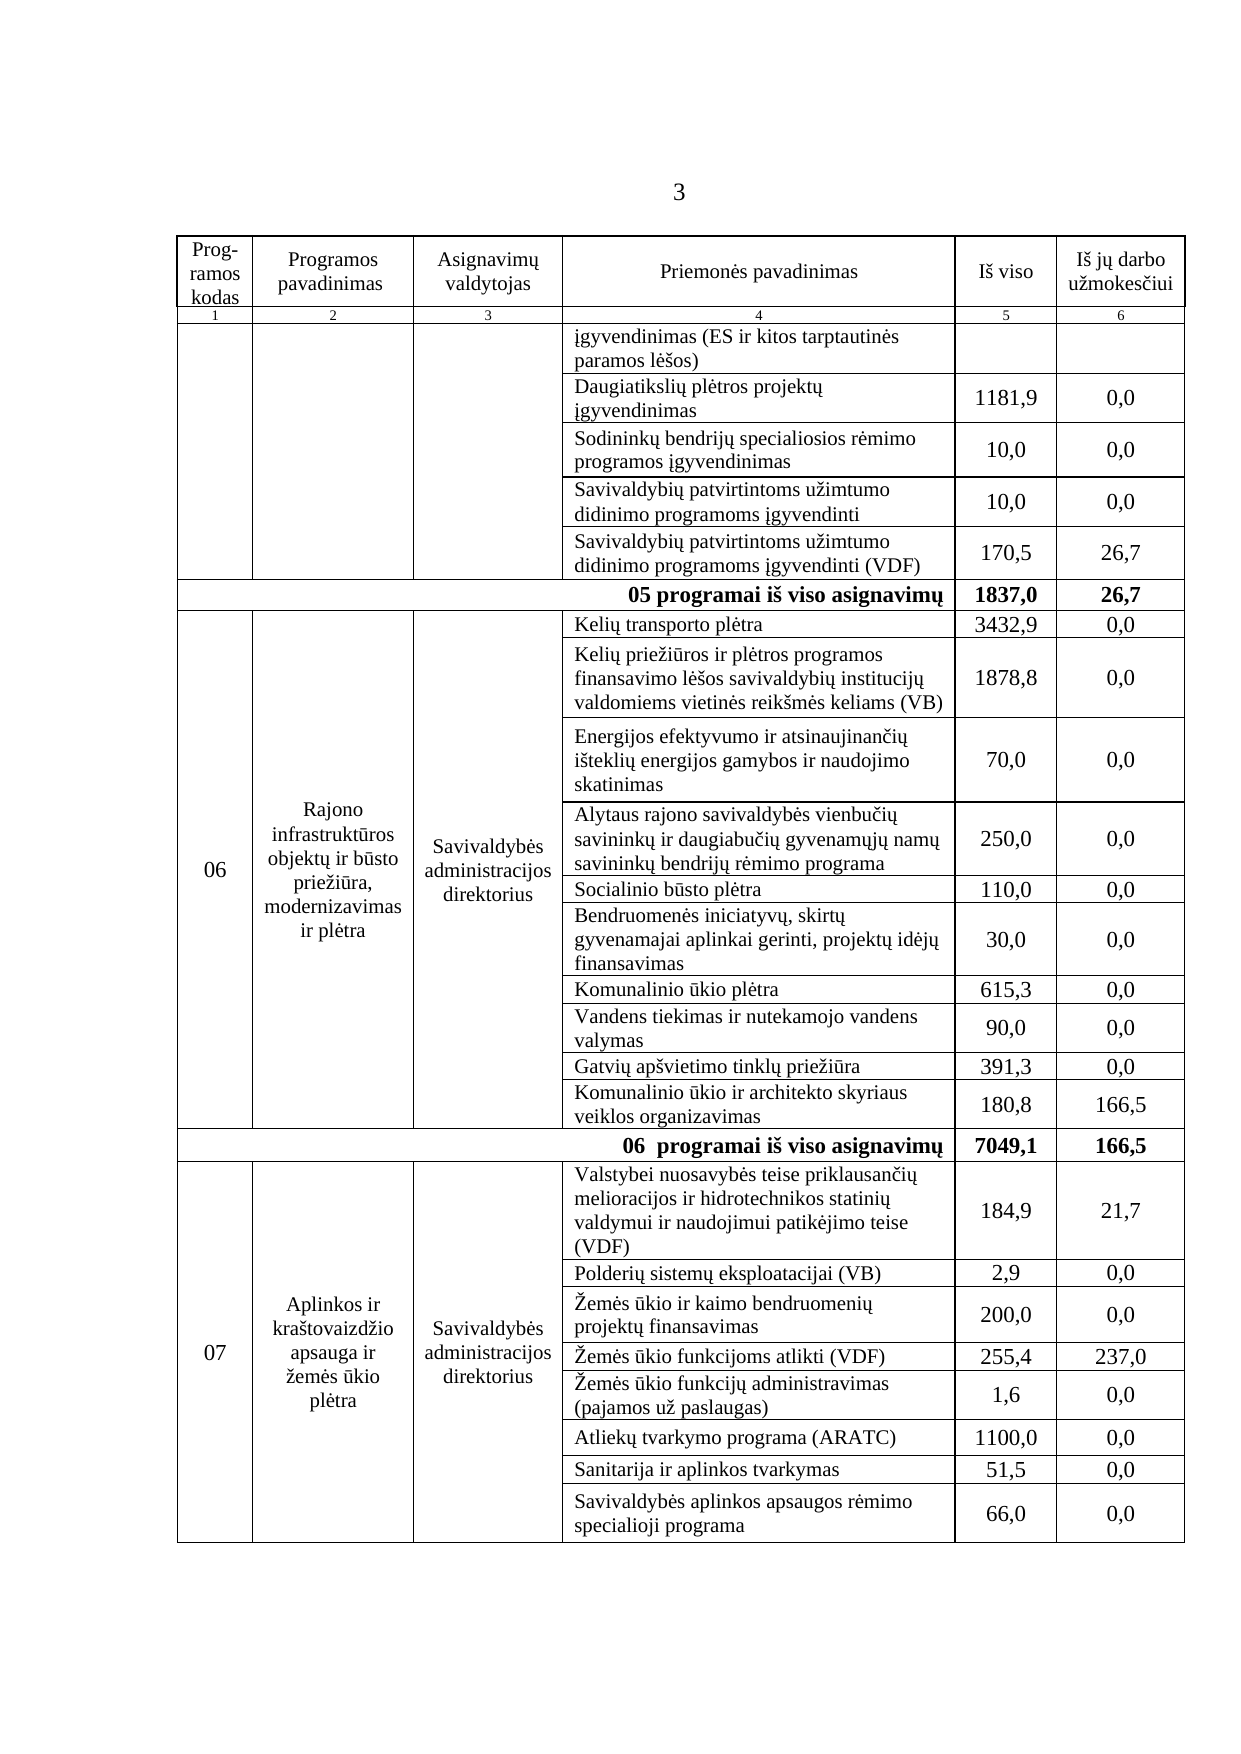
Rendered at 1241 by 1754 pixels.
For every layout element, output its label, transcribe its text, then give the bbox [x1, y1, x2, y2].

table_cell 4 [563, 307, 954, 323]
table_cell 166,5 [1057, 1080, 1184, 1128]
table_cell 26,7 [1057, 527, 1184, 579]
table_cell 26,7 [1057, 580, 1184, 610]
table_cell [1185, 1286, 1208, 1342]
table_cell [1185, 902, 1208, 975]
table_cell 70,0 [956, 718, 1056, 801]
table_cell Savivaldybės administracijos direktorius [414, 1162, 562, 1542]
table_cell 0,0 [1057, 718, 1184, 801]
table_cell Sanitarija ir aplinkos tvarkymas [563, 1456, 954, 1483]
table_cell [1185, 1419, 1208, 1454]
table_cell 166,5 [1057, 1129, 1184, 1161]
table_cell 1181,9 [956, 374, 1056, 422]
table_cell Gatvių apšvietimo tinklų priežiūra [563, 1053, 954, 1079]
table_cell [1185, 579, 1208, 610]
table_cell 1837,0 [956, 580, 1056, 610]
table_cell Savivaldybės aplinkos apsaugos rėmimo specialioji programa [563, 1484, 954, 1542]
table_cell Kelių priežiūros ir plėtros programos finansavimo lėšos savivaldybių institucijų valdomiems vietinės reikšmės keliams (VB) [563, 638, 954, 717]
table_header Iš viso [956, 237, 1056, 306]
table_cell 0,0 [1057, 976, 1184, 1003]
table_cell [1185, 1052, 1208, 1079]
table_cell [1185, 1455, 1208, 1483]
table_cell 3432,9 [956, 611, 1056, 637]
table_cell 3 [414, 307, 562, 323]
table_cell Komunalinio ūkio ir architekto skyriaus veiklos organizavimas [563, 1080, 954, 1128]
table_header Programos pavadinimas [253, 237, 413, 306]
table_cell [1185, 610, 1208, 637]
table_cell Valstybei nuosavybės teise priklausančių melioracijos ir hidrotechnikos statinių valdymui ir naudojimui patikėjimo teise (VDF) [563, 1162, 954, 1258]
table_cell [1185, 476, 1208, 526]
table_cell 237,0 [1057, 1343, 1184, 1369]
table_cell Komunalinio ūkio plėtra [563, 976, 954, 1003]
table_cell Kelių transporto plėtra [563, 611, 954, 637]
table_cell 0,0 [1057, 423, 1184, 476]
table_cell 0,0 [1057, 1287, 1184, 1342]
table_cell 10,0 [956, 478, 1056, 526]
table_cell 0,0 [1057, 1456, 1184, 1483]
table_cell 6 [1057, 307, 1184, 323]
table_cell 170,5 [956, 527, 1056, 579]
table_cell [1185, 875, 1208, 902]
table_cell [1185, 1483, 1208, 1542]
table_cell [1185, 1259, 1208, 1286]
table_cell Bendruomenės iniciatyvų, skirtų gyvenamajai aplinkai gerinti, projektų idėjų finansavimas [563, 903, 954, 975]
table_cell 07 [178, 1162, 252, 1542]
table_cell Žemės ūkio ir kaimo bendruomenių projektų finansavimas [563, 1287, 954, 1342]
table_cell 0,0 [1057, 638, 1184, 717]
table_cell 0,0 [1057, 1053, 1184, 1079]
table_cell [1185, 373, 1208, 422]
table_header Prog-ramos kodas [178, 237, 252, 306]
table_header Iš jų darbo užmokesčiui [1057, 237, 1184, 306]
table_cell 615,3 [956, 976, 1056, 1003]
table_cell Polderių sistemų eksploatacijai (VB) [563, 1260, 954, 1286]
table_header Asignavimų valdytojas [414, 237, 562, 306]
table_cell 0,0 [1057, 1420, 1184, 1454]
table_cell 391,3 [956, 1053, 1056, 1079]
table_cell Savivaldybių patvirtintoms užimtumo didinimo programoms įgyvendinti (VDF) [563, 527, 954, 579]
table_cell [253, 324, 413, 579]
table_cell 1878,8 [956, 638, 1056, 717]
table_cell [414, 324, 562, 579]
table_cell [1185, 1342, 1208, 1369]
table_cell Atliekų tvarkymo programa (ARATC) [563, 1420, 954, 1454]
table_cell 10,0 [956, 423, 1056, 476]
table_cell [1185, 1161, 1208, 1258]
table_cell [1185, 717, 1208, 801]
table_header [1186, 235, 1208, 279]
table_cell 184,9 [956, 1162, 1056, 1258]
table_cell 1,6 [956, 1371, 1056, 1419]
table_cell 30,0 [956, 903, 1056, 975]
table_cell Socialinio būsto plėtra [563, 876, 954, 902]
table_cell 0,0 [1057, 876, 1184, 902]
table_cell 21,7 [1057, 1162, 1184, 1258]
table_cell 0,0 [1057, 374, 1184, 422]
table_cell [1185, 1079, 1208, 1128]
table_cell [178, 324, 252, 579]
table_cell Žemės ūkio funkcijų administravimas (pajamos už paslaugas) [563, 1371, 954, 1419]
table_cell 7049,1 [956, 1129, 1056, 1161]
table_cell 2,9 [956, 1260, 1056, 1286]
table_cell Daugiatikslių plėtros projektų įgyvendinimas [563, 374, 954, 422]
table_cell [1185, 422, 1208, 476]
table_cell 255,4 [956, 1343, 1056, 1369]
table_cell 05 programai iš viso asignavimų [178, 580, 954, 610]
table_cell [1185, 306, 1208, 323]
table_cell 06 programai iš viso asignavimų [178, 1129, 954, 1161]
table_cell 5 [956, 307, 1056, 323]
table_header Priemonės pavadinimas [563, 237, 954, 306]
table_cell 0,0 [1057, 611, 1184, 637]
table_cell [956, 324, 1056, 372]
table_cell 110,0 [956, 876, 1056, 902]
table_cell Žemės ūkio funkcijoms atlikti (VDF) [563, 1343, 954, 1369]
table_cell 90,0 [956, 1004, 1056, 1052]
table_cell Sodininkų bendrijų specialiosios rėmimo programos įgyvendinimas [563, 423, 954, 476]
table_cell 0,0 [1057, 1004, 1184, 1052]
table_cell [1185, 323, 1208, 372]
table_cell Aplinkos ir kraštovaizdžio apsauga ir žemės ūkio plėtra [253, 1162, 413, 1542]
table_cell 0,0 [1057, 1371, 1184, 1419]
table_cell Alytaus rajono savivaldybės vienbučių savininkų ir daugiabučių gyvenamųjų namų savininkų bendrijų rėmimo programa [563, 803, 954, 874]
table_cell [1185, 1003, 1208, 1052]
table_cell [1185, 801, 1208, 874]
table_cell Energijos efektyvumo ir atsinaujinančių išteklių energijos gamybos ir naudojimo skatinimas [563, 718, 954, 801]
table_cell 66,0 [956, 1484, 1056, 1542]
table_cell 0,0 [1057, 1260, 1184, 1286]
table_cell 2 [253, 307, 413, 323]
table_cell 180,8 [956, 1080, 1056, 1128]
table_cell 1100,0 [956, 1420, 1056, 1454]
table_cell 1 [178, 307, 252, 323]
table_cell įgyvendinimas (ES ir kitos tarptautinės paramos lėšos) [563, 324, 954, 372]
table_cell 0,0 [1057, 1484, 1184, 1542]
table_cell [1185, 1128, 1208, 1161]
table_cell [1185, 975, 1208, 1003]
table_cell [1185, 526, 1208, 579]
table_cell 0,0 [1057, 903, 1184, 975]
table_cell 06 [178, 611, 252, 1128]
table_cell 0,0 [1057, 803, 1184, 874]
table_cell [1057, 324, 1184, 372]
table_cell 0,0 [1057, 478, 1184, 526]
table_cell Rajono infrastruktūros objektų ir būsto priežiūra, modernizavimas ir plėtra [253, 611, 413, 1128]
table_cell Vandens tiekimas ir nutekamojo vandens valymas [563, 1004, 954, 1052]
table_cell Savivaldybės administracijos direktorius [414, 611, 562, 1128]
table_cell [1185, 1370, 1208, 1419]
table_cell Savivaldybių patvirtintoms užimtumo didinimo programoms įgyvendinti [563, 478, 954, 526]
table_cell 250,0 [956, 803, 1056, 874]
table_cell [1186, 279, 1208, 306]
table_cell 200,0 [956, 1287, 1056, 1342]
table_cell [1185, 637, 1208, 717]
table_cell 51,5 [956, 1456, 1056, 1483]
